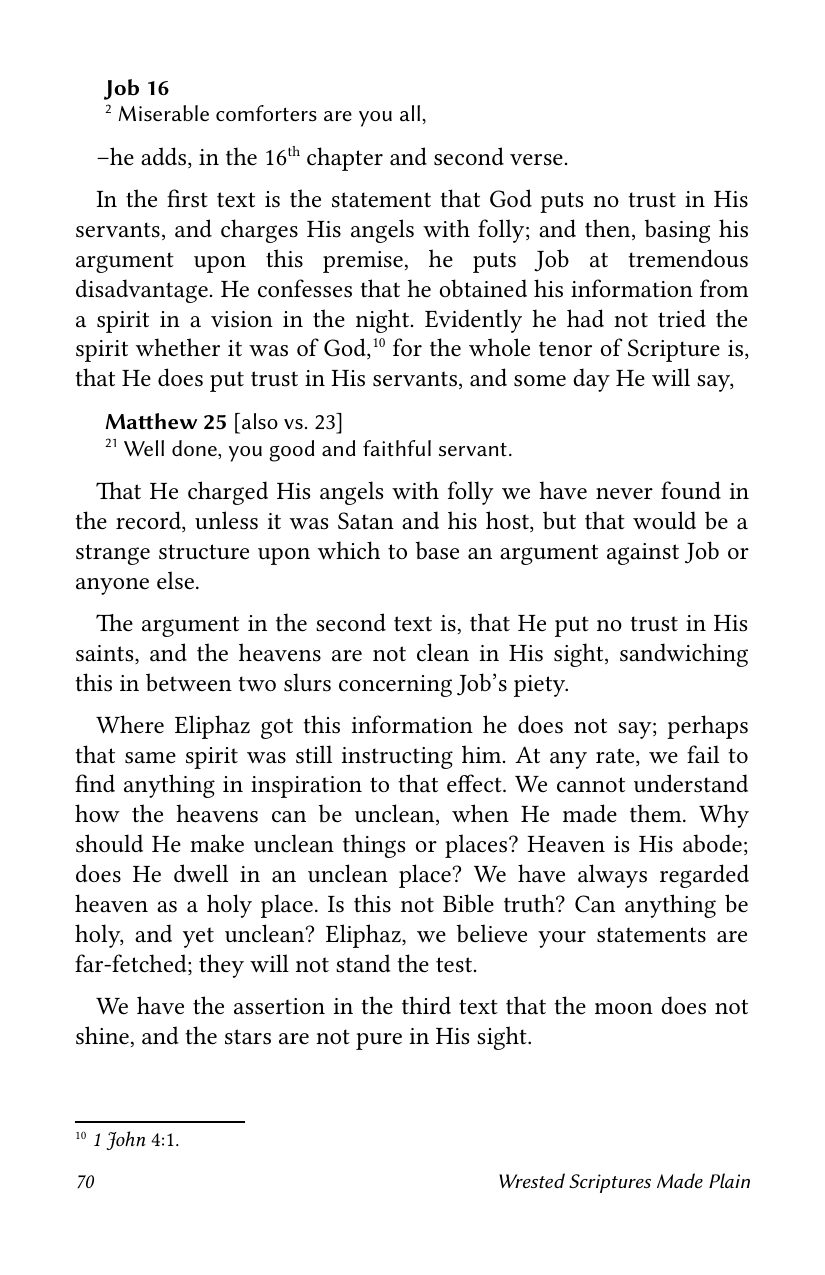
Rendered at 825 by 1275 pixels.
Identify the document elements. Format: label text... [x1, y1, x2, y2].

text 1 John 4:1. [75, 1128, 750, 1152]
text –he adds, in the 16th chapter and second verse. [75, 143, 750, 172]
text 21 Well done, you good and faithful servant. [105, 435, 720, 462]
text Where Eliphaz got this information he does not say; perhaps that same spirit was still instructing him. At any rate, we fail to find anything in inspiration to that effect. We cannot understand how the heavens can be unclean, when He made them. Why should He make unclean things or places? Heaven is His abode; does He dwell in an unclean place? We have always regarded heaven as a holy place. Is this not Bible truth? Can anything be holy, and yet unclean? Eliphaz, we believe your statements are far-fetched; they will not stand the test. [75, 711, 750, 978]
text We have the assertion in the third text that the moon does not shine, and the stars are not pure in His sight. [75, 992, 750, 1050]
text Matthew 25 [also vs. 23] [105, 409, 750, 435]
text 2 Miserable comforters are you all, [105, 101, 720, 127]
text That He charged His angels with folly we have never found in the record, unless it was Satan and his host, but that would be a strange structure upon which to base an argument against Job or anyone else. [75, 477, 750, 596]
text In the first text is the statement that God puts no trust in His servants, and charges His angels with folly; and then, basing his argument upon this premise, he puts Job at tremendous disadvantage. He confesses that he obtained his information from a spirit in a vision in the night. Evidently he had not tried the spirit whether it was of God, for the whole tenor of Scripture is, that He does put trust in His servants, and some day He will say, [75, 185, 750, 393]
text The argument in the second text is, that He put no trust in His saints, and the heavens are not clean in His sight, sandwiching this in between two slurs concerning Job’s piety. [75, 609, 750, 697]
text Job 16 [105, 75, 750, 101]
